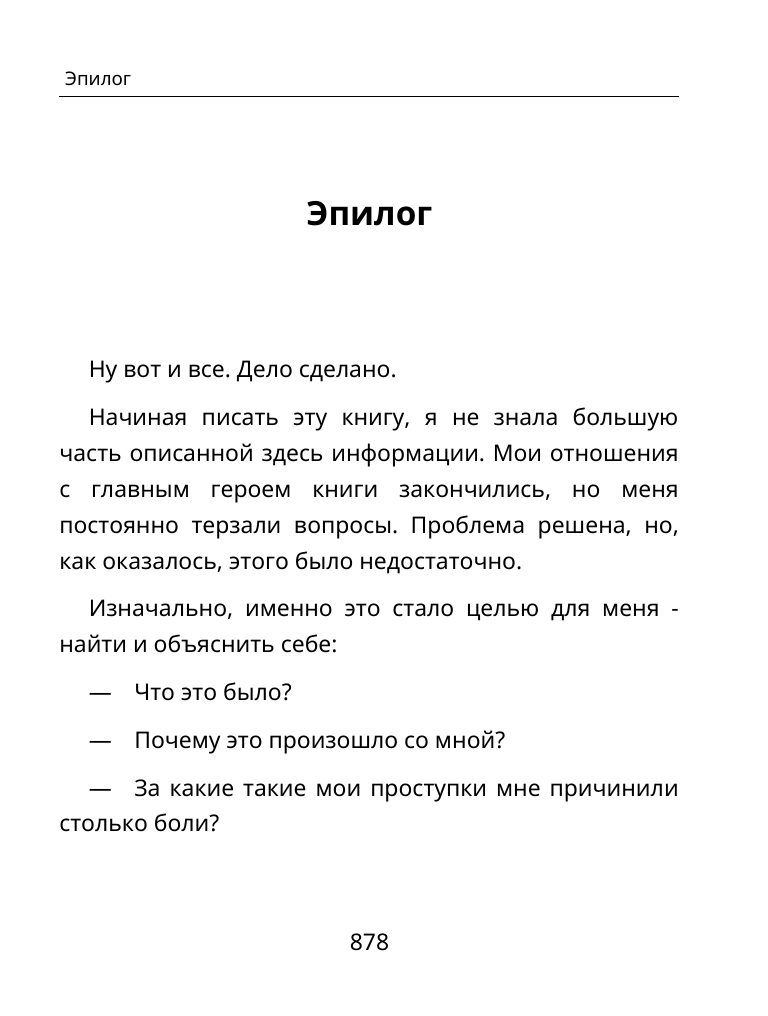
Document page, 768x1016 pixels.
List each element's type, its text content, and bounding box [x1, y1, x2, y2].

text Ну вот и все. Дело сделано. [59, 353, 679, 384]
list За какие такие мои проступки мне причинили столько боли? [59, 771, 679, 839]
list Что это было? [59, 676, 679, 707]
subtitle Эпилог [59, 185, 679, 235]
text Изначально, именно это стало целью для меня - найти и объяснить себе: [59, 592, 679, 659]
text Начиная писать эту книгу, я не знала большую часть описанной здесь информации. Мои отношения с главным героем книги закончились, но меня постоянно терзали вопросы. Проблема решена, но, как оказалось, этого было недостаточно. [59, 401, 679, 576]
list Почему это произошло со мной? [59, 724, 679, 755]
